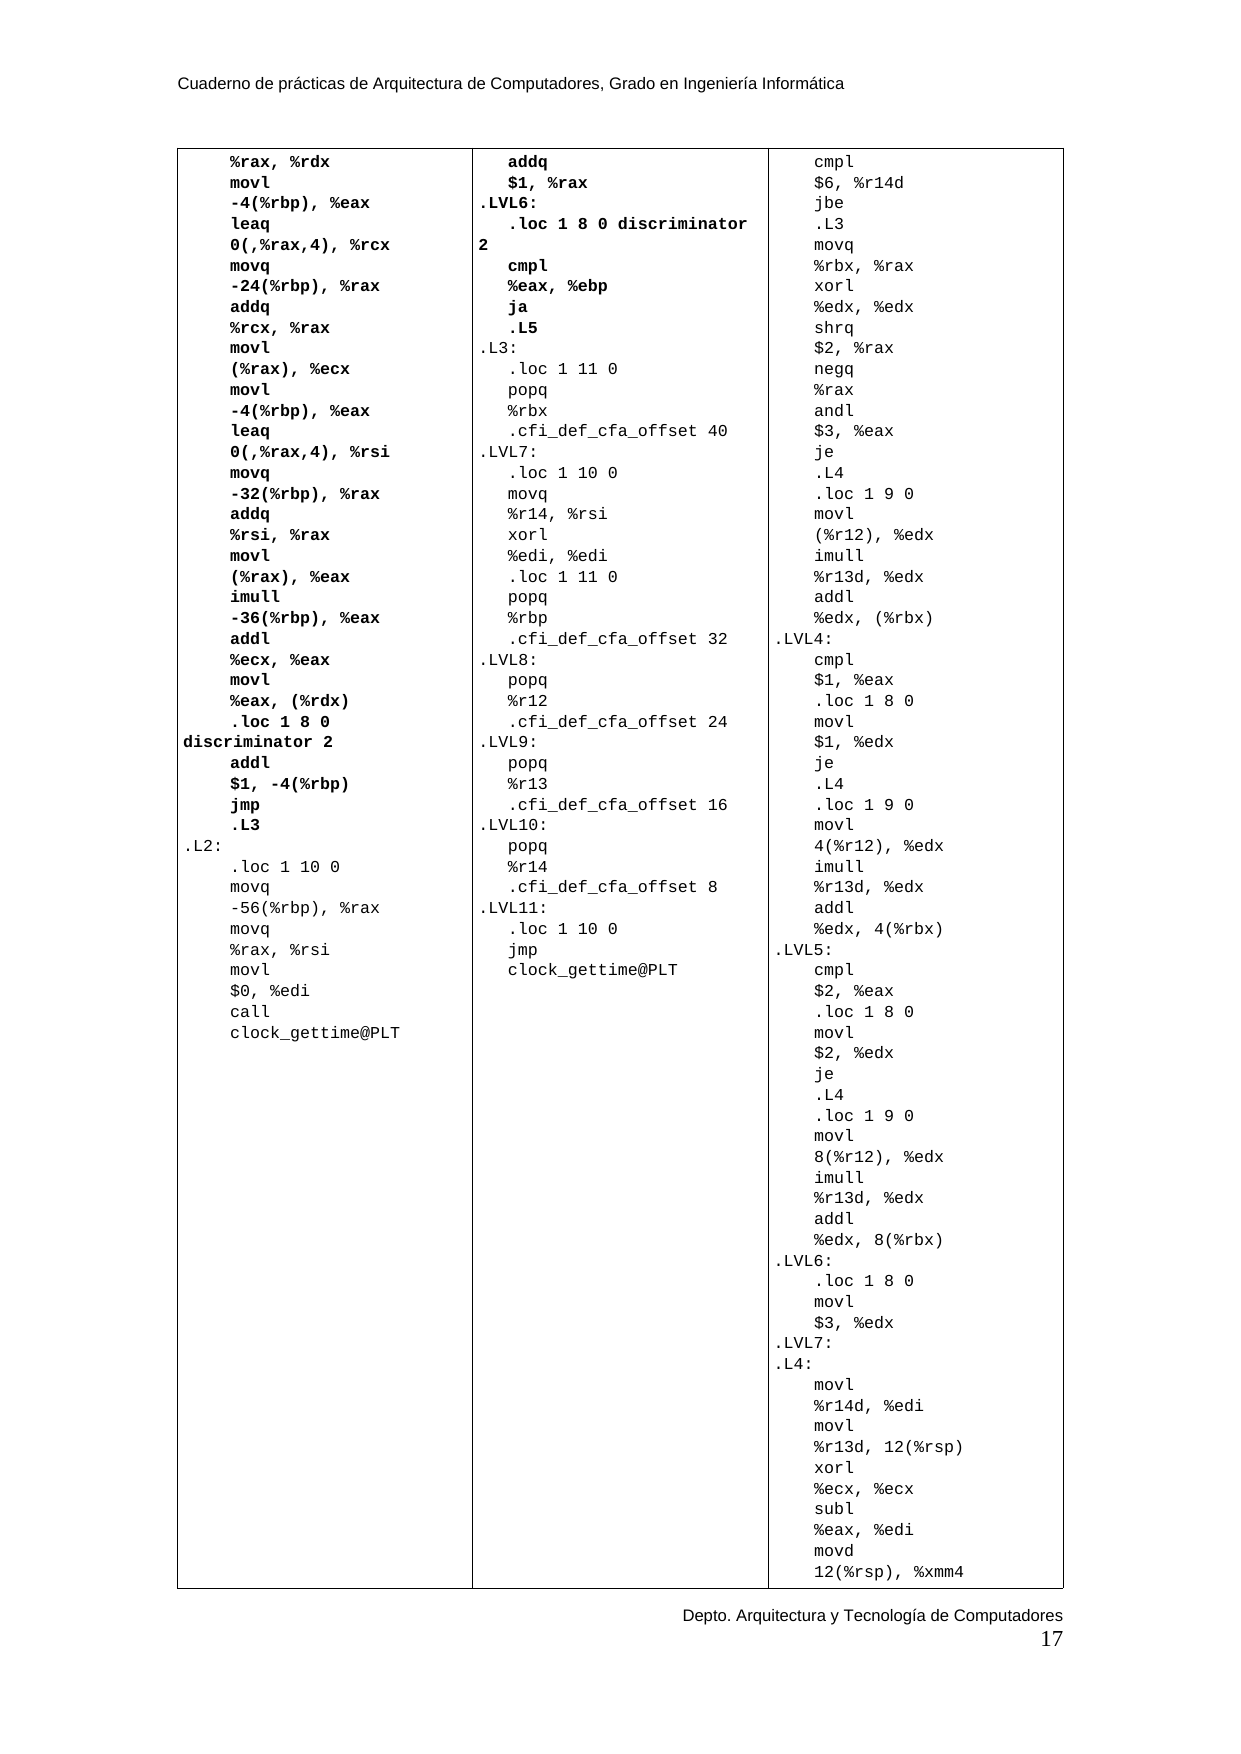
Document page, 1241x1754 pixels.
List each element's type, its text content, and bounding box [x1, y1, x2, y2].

table_cell %rax, %rdx movl -4(%rbp), %eax leaq 0(,%rax,4), %rcx movq -24(%rbp), %rax addq %rcx, %rax movl (%rax), %ecx movl -4(%rbp), %eax leaq 0(,%rax,4), %rsi movq -32(%rbp), %rax addq %rsi, %rax movl (%rax), %eax imull -36(%rbp), %eax addl %ecx, %eax movl %eax, (%rdx) .loc 1 8 0 discriminator 2 addl $1, -4(%rbp) jmp .L3 .L2: .loc 1 10 0 movq -56(%rbp), %rax movq %rax, %rsi movl $0, %edi call clock_gettime@PLT [178, 149, 472, 1588]
table_cell cmpl $6, %r14d jbe .L3 movq %rbx, %rax xorl %edx, %edx shrq $2, %rax negq %rax andl $3, %eax je .L4 .loc 1 9 0 movl (%r12), %edx imull %r13d, %edx addl %edx, (%rbx) .LVL4: cmpl $1, %eax .loc 1 8 0 movl $1, %edx je .L4 .loc 1 9 0 movl 4(%r12), %edx imull %r13d, %edx addl %edx, 4(%rbx) .LVL5: cmpl $2, %eax .loc 1 8 0 movl $2, %edx je .L4 .loc 1 9 0 movl 8(%r12), %edx imull %r13d, %edx addl %edx, 8(%rbx) .LVL6: .loc 1 8 0 movl $3, %edx .LVL7: .L4: movl %r14d, %edi movl %r13d, 12(%rsp) xorl %ecx, %ecx subl %eax, %edi movd 12(%rsp), %xmm4 [769, 149, 1063, 1588]
table_cell addq $1, %rax .LVL6: .loc 1 8 0 discriminator 2 cmpl %eax, %ebp ja .L5 .L3: .loc 1 11 0 popq %rbx .cfi_def_cfa_offset 40 .LVL7: .loc 1 10 0 movq %r14, %rsi xorl %edi, %edi .loc 1 11 0 popq %rbp .cfi_def_cfa_offset 32 .LVL8: popq %r12 .cfi_def_cfa_offset 24 .LVL9: popq %r13 .cfi_def_cfa_offset 16 .LVL10: popq %r14 .cfi_def_cfa_offset 8 .LVL11: .loc 1 10 0 jmp clock_gettime@PLT [473, 149, 768, 1588]
